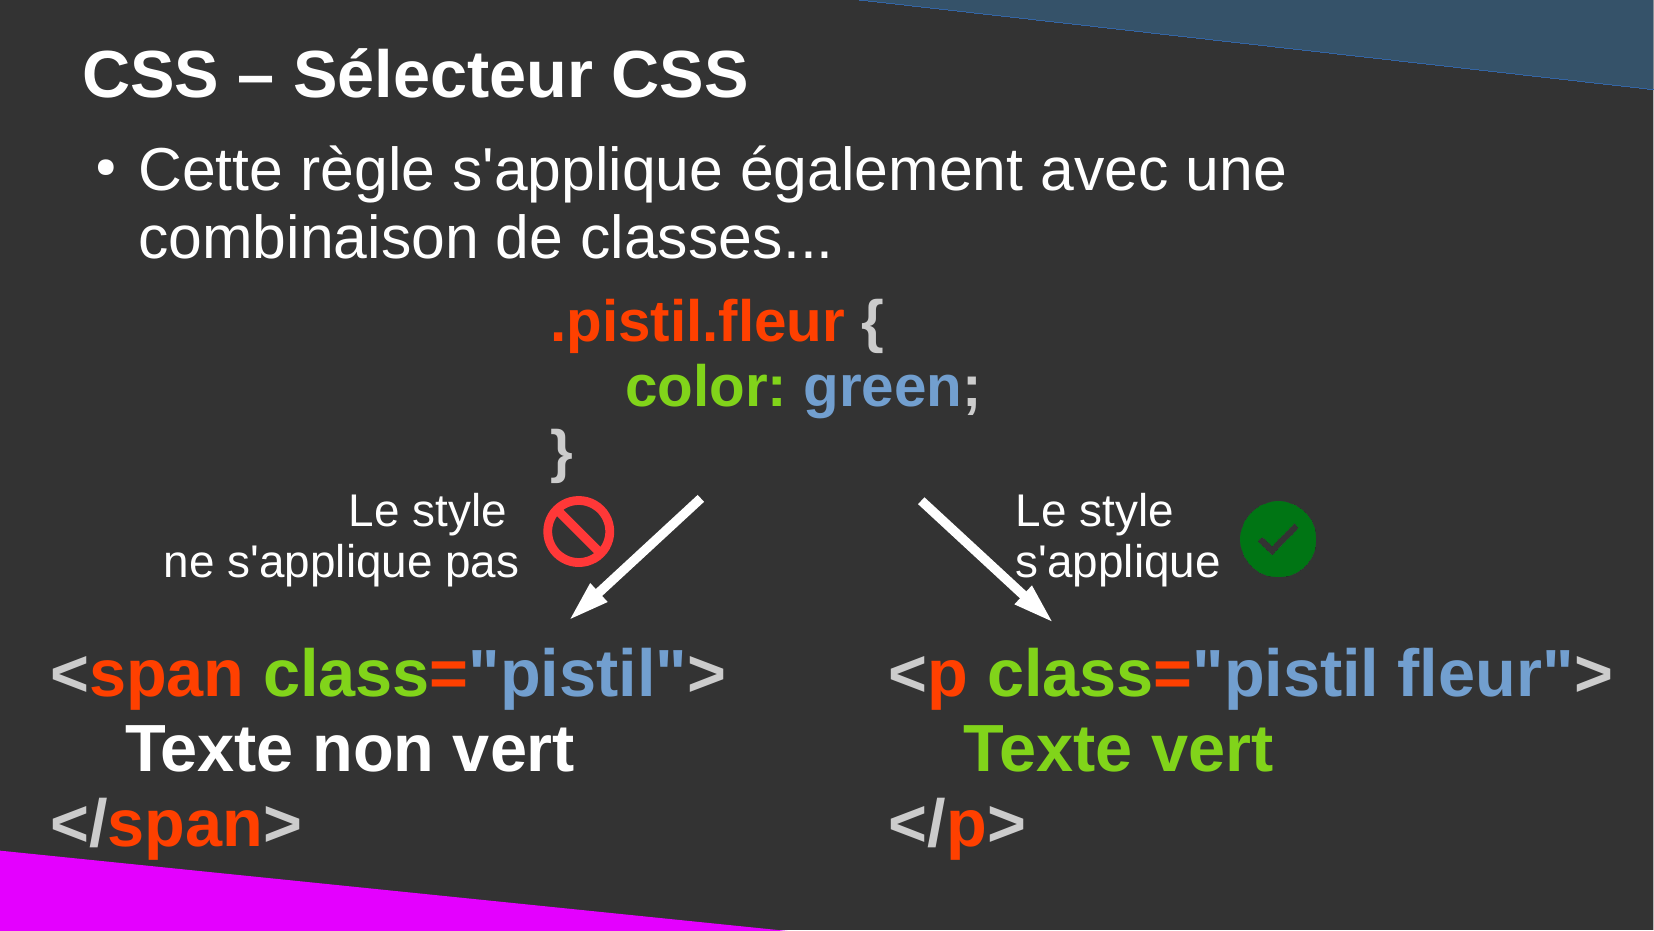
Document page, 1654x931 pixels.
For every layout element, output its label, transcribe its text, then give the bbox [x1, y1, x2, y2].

list Cette règle s'applique également avec une combinaison de classes... [80, 135, 1605, 272]
text_box [0, 850, 788, 931]
text_box <span class="pistil"> Texte non vert </span> [35, 628, 779, 869]
text_box [859, 0, 1654, 90]
text_box <p class="pistil fleur"> Texte vert </p> [874, 628, 1654, 869]
picture [1240, 501, 1316, 577]
text_box [543, 496, 615, 567]
text_box .pistil.fleur { color: green; } [535, 281, 1099, 492]
title Le style ne s'applique pas [153, 484, 520, 588]
title CSS – Sélecteur CSS [82, 37, 1571, 114]
title Le style s'applique [1015, 484, 1382, 588]
